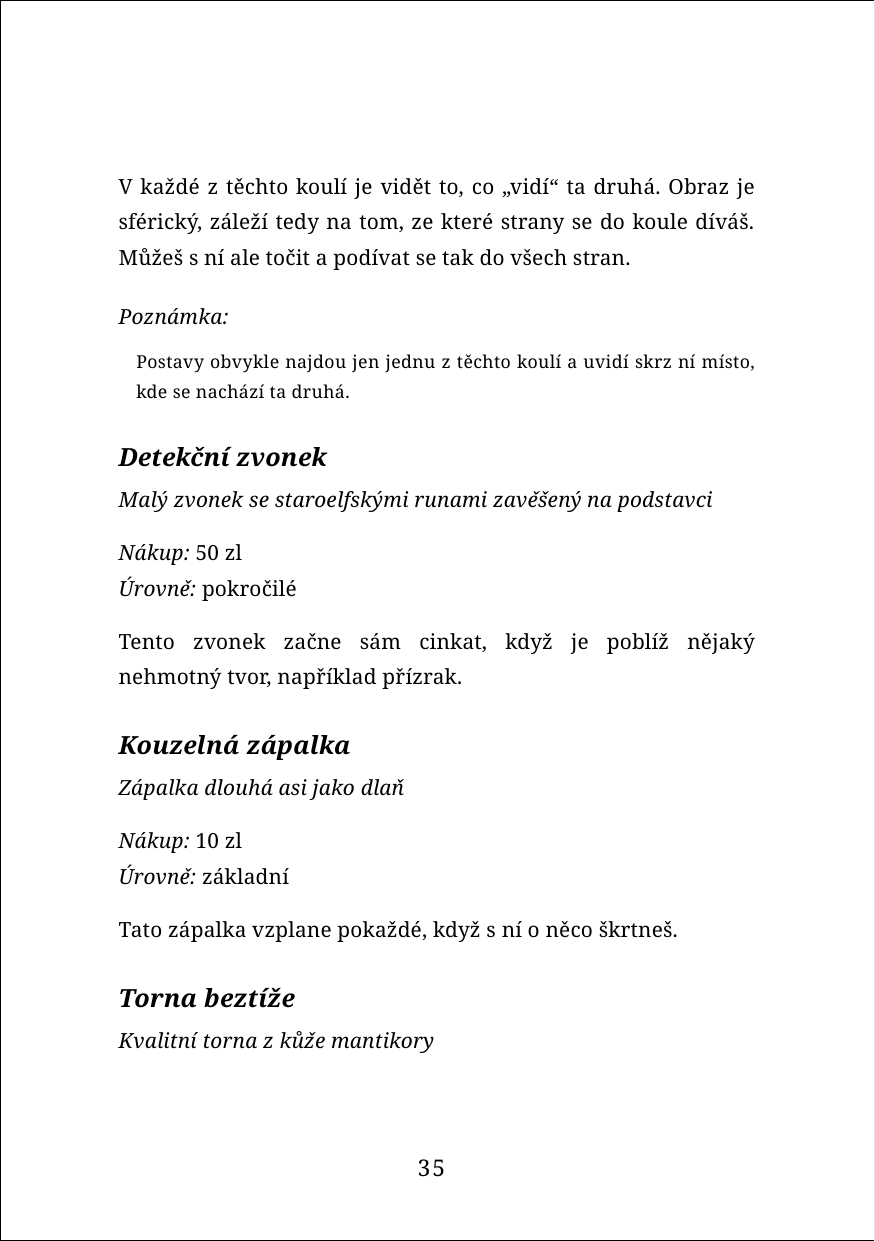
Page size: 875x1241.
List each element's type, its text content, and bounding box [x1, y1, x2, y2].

text Poznámka: [118, 302, 756, 330]
text Zápalka dlouhá asi jako dlaň [118, 773, 756, 802]
text Postavy obvykle najdou jen jednu z těchto koulí a uvidí skrz ní místo, kde se nachází ta druhá. [136, 349, 756, 404]
text Nákup: 50 zl Úrovně: pokročilé [118, 538, 756, 602]
text Tato zápalka vzplane pokaždé, když s ní o něco škrtneš. [118, 915, 756, 944]
text Tento zvonek začne sám cinkat, když je poblíž nějaký nehmotný tvor, například přízrak. [118, 627, 756, 691]
text Kvalitní torna z kůže mantikory [118, 1026, 756, 1054]
subtitle Torna beztíže [118, 980, 756, 1014]
text V každé z těchto koulí je vidět to, co „vidí“ ta druhá. Obraz je sférický, záleží tedy na tom, ze které strany se do koule díváš. Můžeš s ní ale točit a podívat se tak do všech stran. [118, 172, 756, 271]
subtitle Kouzelná zápalka [118, 727, 756, 762]
text Malý zvonek se staroelfskými runami zavěšený na podstavci [118, 485, 756, 513]
subtitle Detekční zvonek [118, 439, 756, 473]
text Nákup: 10 zl Úrovně: základní [118, 827, 756, 891]
